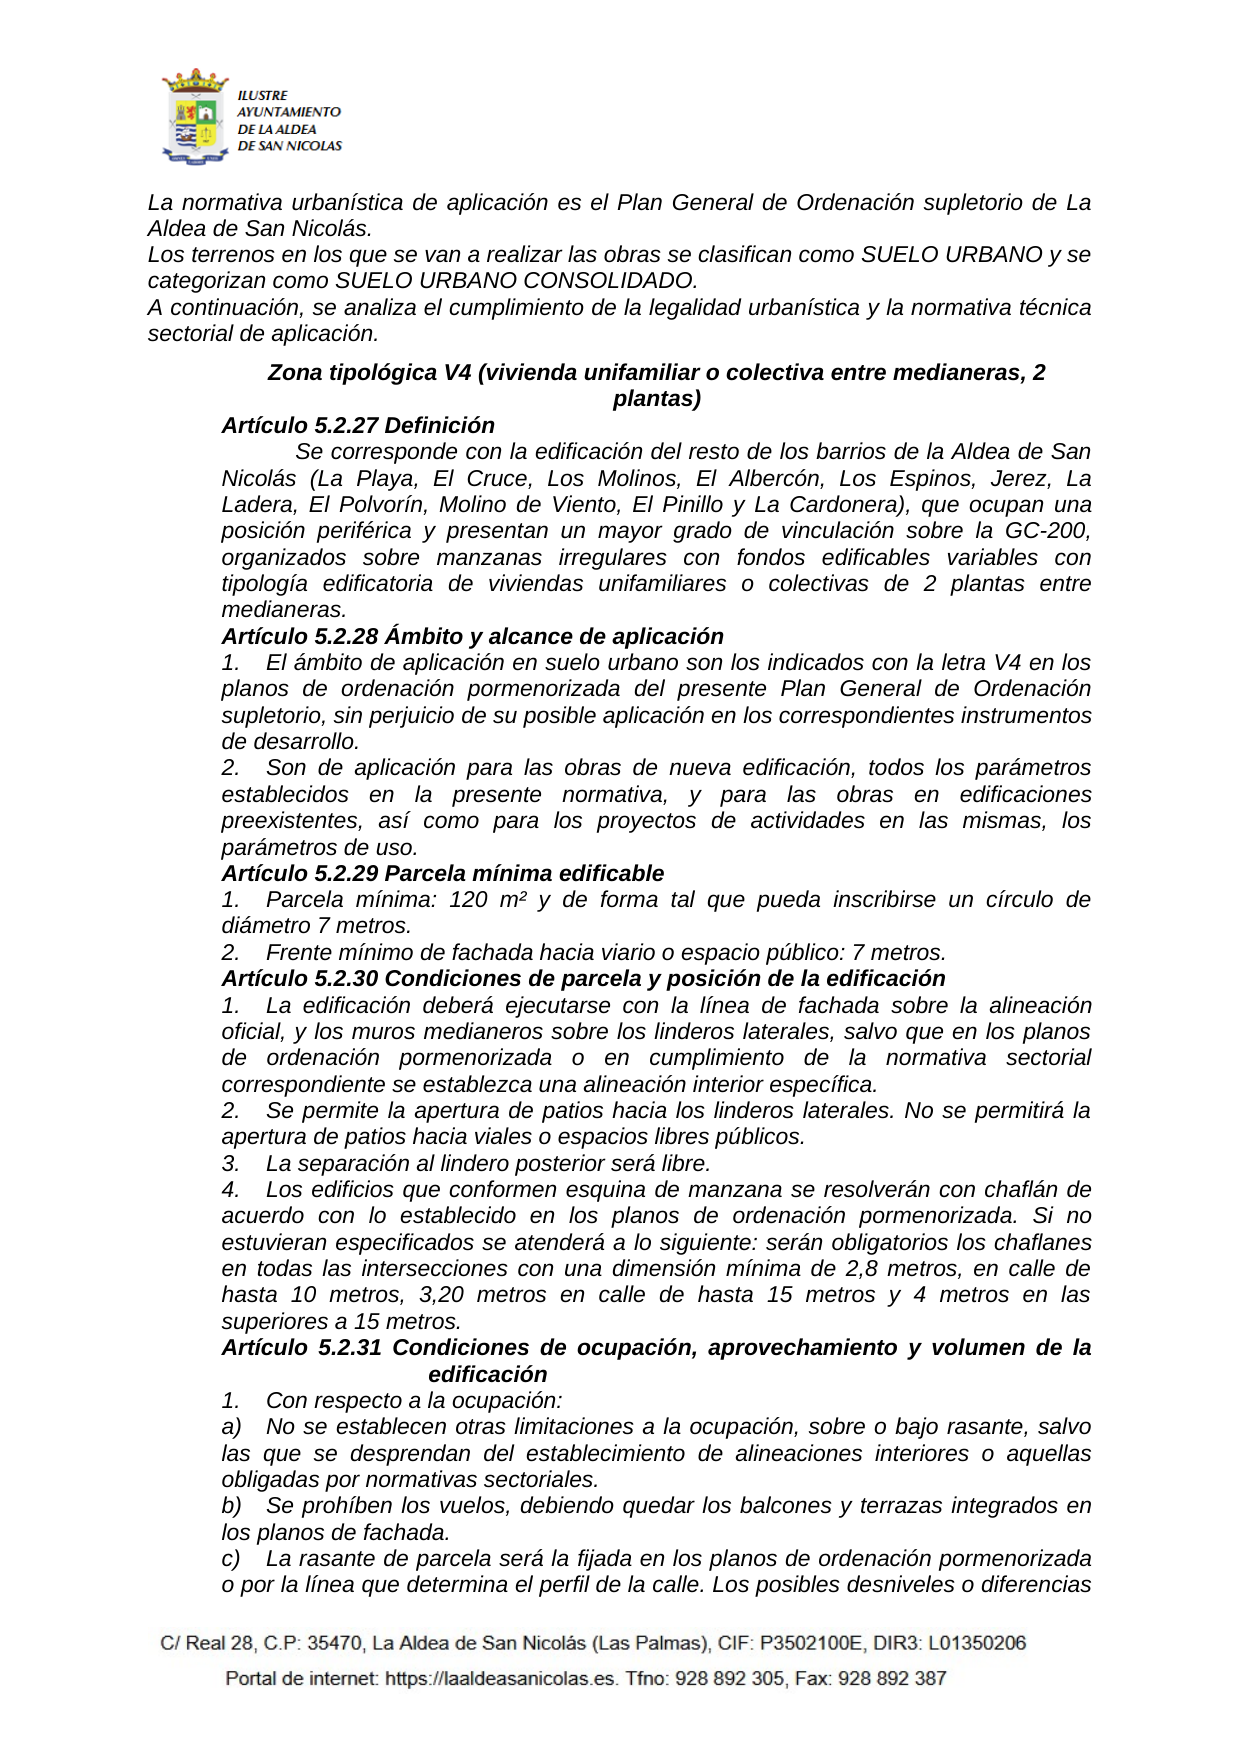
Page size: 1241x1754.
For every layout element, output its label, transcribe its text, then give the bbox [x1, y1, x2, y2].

text A continuación, se analiza el cumplimiento de la legalidad urbanística y la normativa técnica sectorial de aplicación. [148, 294, 1093, 347]
text 2. Frente mínimo de fachada hacia viario o espacio público: 7 metros. [221, 939, 1093, 965]
text 1. El ámbito de aplicación en suelo urbano son los indicados con la letra V4 en los planos de ordenación pormenorizada del presente Plan General de Ordenación supletorio, sin perjuicio de su posible aplicación en los correspondientes instrumentos de desarrollo. [221, 649, 1093, 754]
text b) Se prohíben los vuelos, debiendo quedar los balcones y terrazas integrados en los planos de fachada. [221, 1492, 1093, 1545]
text 2. Se permite la apertura de patios hacia los linderos laterales. No se permitirá la apertura de patios hacia viales o espacios libres públicos. [221, 1097, 1093, 1150]
subtitle Artículo 5.2.30 Condiciones de parcela y posición de la edificación [221, 965, 1093, 992]
text 2. Son de aplicación para las obras de nueva edificación, todos los parámetros establecidos en la presente normativa, y para las obras en edificaciones preexistentes, así como para los proyectos de actividades en las mismas, los parámetros de uso. [221, 754, 1093, 860]
text a) No se establecen otras limitaciones a la ocupación, sobre o bajo rasante, salvo las que se desprendan del establecimiento de alineaciones interiores o aquellas obligadas por normativas sectoriales. [221, 1413, 1093, 1492]
text 4. Los edificios que conformen esquina de manzana se resolverán con chaflán de acuerdo con lo establecido en los planos de ordenación pormenorizada. Si no estuvieran especificados se atenderá a lo siguiente: serán obligatorios los chaflanes en todas las intersecciones con una dimensión mínima de 2,8 metros, en calle de hasta 10 metros, 3,20 metros en calle de hasta 15 metros y 4 metros en las superiores a 15 metros. [221, 1176, 1093, 1334]
text La normativa urbanística de aplicación es el Plan General de Ordenación supletorio de La Aldea de San Nicolás. [148, 188, 1093, 241]
text c) La rasante de parcela será la fijada en los planos de ordenación pormenorizada o por la línea que determina el perfil de la calle. Los posibles desniveles o diferencias [221, 1545, 1093, 1598]
text 1. Con respecto a la ocupación: [221, 1387, 1093, 1413]
picture [148, 60, 358, 173]
subtitle Artículo 5.2.28 Ámbito y alcance de aplicación [221, 623, 1093, 649]
text 1. Parcela mínima: 120 m² y de forma tal que pueda inscribirse un círculo de diámetro 7 metros. [221, 886, 1093, 939]
text Los terrenos en los que se van a realizar las obras se clasifican como SUELO URBANO y se categorizan como SUELO URBANO CONSOLIDADO. [148, 241, 1093, 294]
picture [149, 1627, 1034, 1694]
subtitle Artículo 5.2.31 Condiciones de ocupación, aprovechamiento y volumen de la edificación [221, 1334, 1093, 1387]
subtitle Zona tipológica V4 (vivienda unifamiliar o colectiva entre medianeras, 2 plantas) [221, 359, 1093, 412]
text 1. La edificación deberá ejecutarse con la línea de fachada sobre la alineación oficial, y los muros medianeros sobre los linderos laterales, salvo que en los planos de ordenación pormenorizada o en cumplimiento de la normativa sectorial correspondiente se establezca una alineación interior específica. [221, 992, 1093, 1097]
text Se corresponde con la edificación del resto de los barrios de la Aldea de San Nicolás (La Playa, El Cruce, Los Molinos, El Albercón, Los Espinos, Jerez, La Ladera, El Polvorín, Molino de Viento, El Pinillo y La Cardonera), que ocupan una posición periférica y presentan un mayor grado de vinculación sobre la GC-200, organizados sobre manzanas irregulares con fondos edificables variables con tipología edificatoria de viviendas unifamiliares o colectivas de 2 plantas entre medianeras. [221, 438, 1093, 623]
subtitle Artículo 5.2.29 Parcela mínima edificable [221, 860, 1093, 886]
text 3. La separación al lindero posterior será libre. [221, 1150, 1093, 1176]
subtitle Artículo 5.2.27 Definición [221, 412, 1093, 438]
